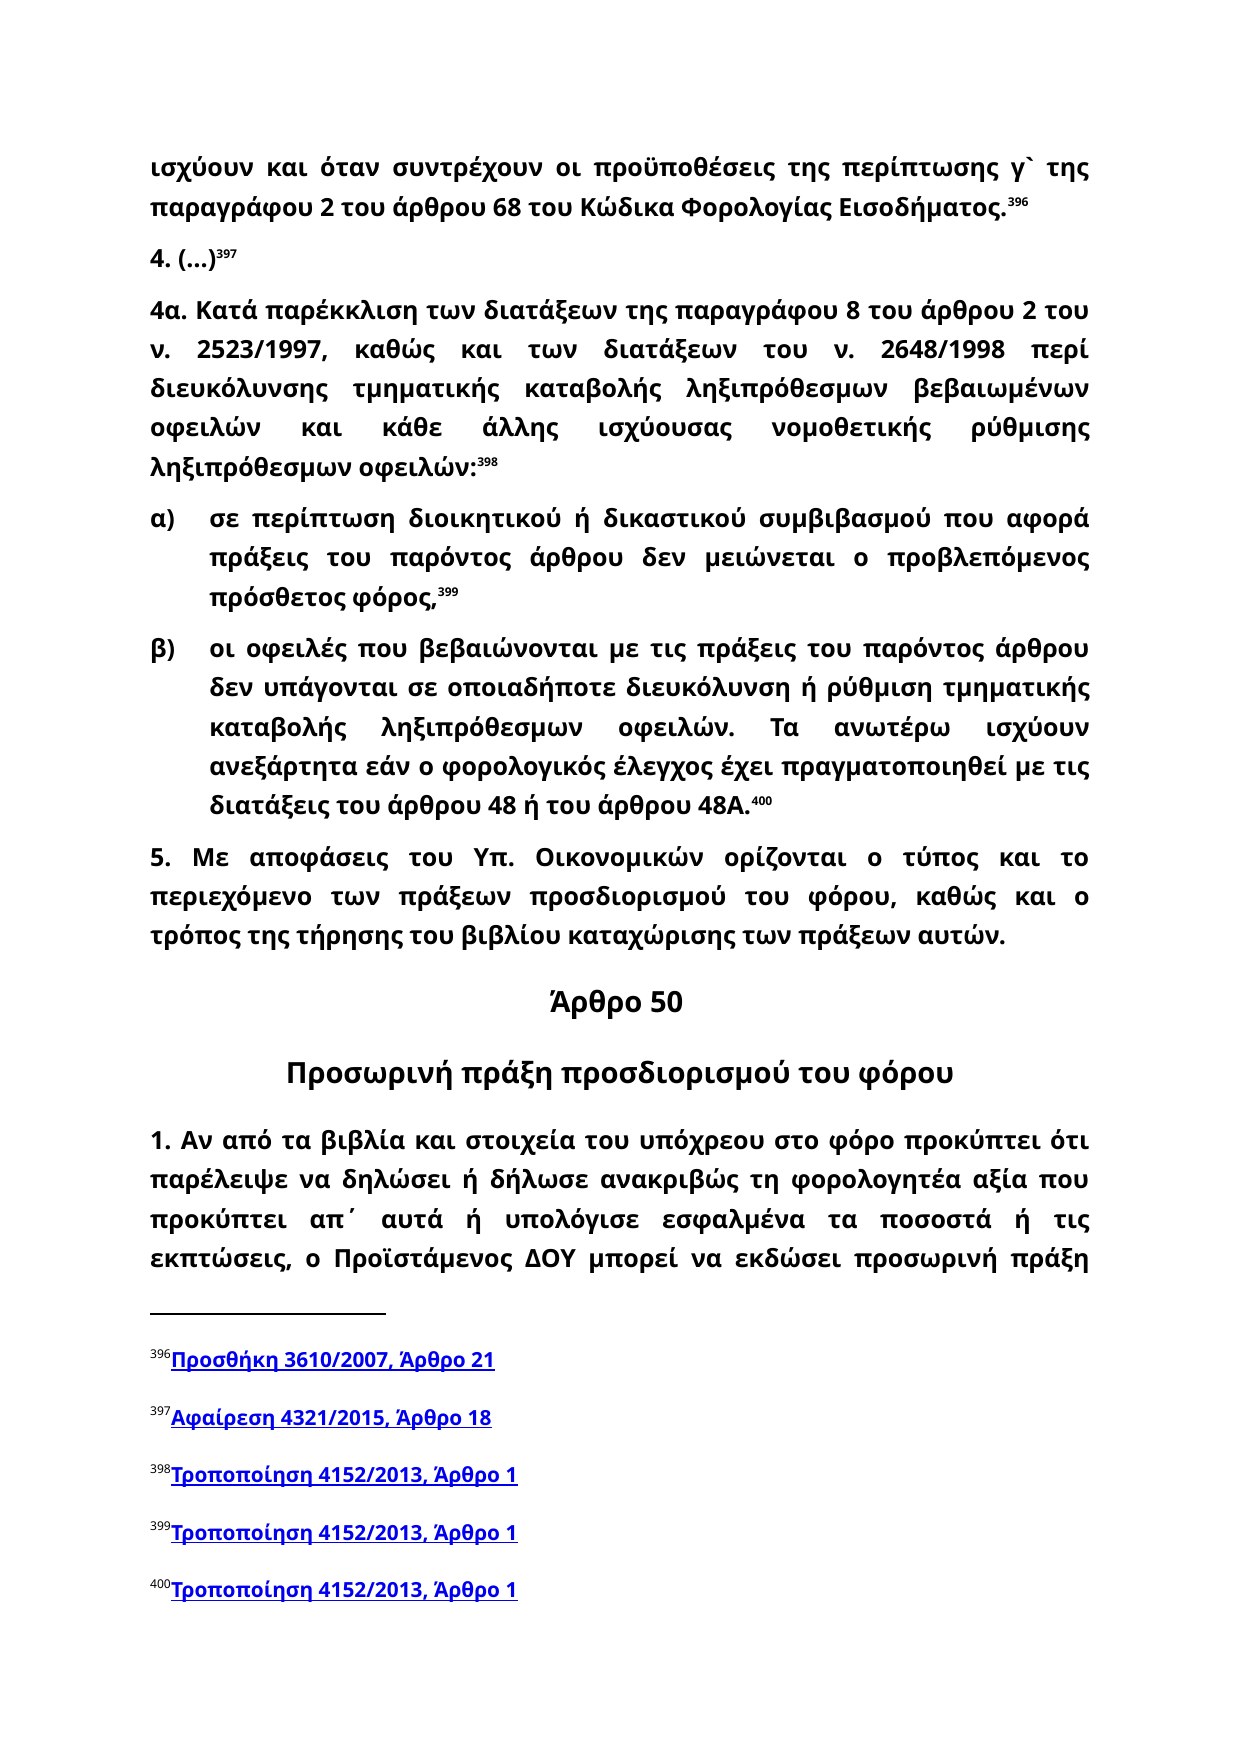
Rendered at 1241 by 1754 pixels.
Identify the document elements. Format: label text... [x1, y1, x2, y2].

text Τροποποίηση 4152/2013, Άρθρο 1 [150, 1518, 1090, 1546]
text 4α. Κατά παρέκκλιση των διατάξεων της παραγράφου 8 του άρθρου 2 του ν. 2523/1997, καθώς και των διατάξεων του ν. 2648/1998 περί διευκόλυνσης τμηματικής καταβολής ληξιπρόθεσμων βεβαιωμένων οφειλών και κάθε άλλης ισχύουσας νομοθετικής ρύθμισης ληξιπρόθεσμων οφειλών: [150, 292, 1090, 483]
text Αφαίρεση 4321/2015, Άρθρο 18 [150, 1403, 1090, 1431]
subtitle Άρθρο 50 [150, 982, 1090, 1021]
text Τροποποίηση 4152/2013, Άρθρο 1 [150, 1576, 1090, 1604]
text 1. Αν από τα βιβλία και στοιχεία του υπόχρεου στο φόρο προκύπτει ότι παρέλειψε να δηλώσει ή δήλωσε ανακριβώς τη φορολογητέα αξία που προκύπτει απ΄ αυτά ή υπολόγισε εσφαλμένα τα ποσοστά ή τις εκπτώσεις, ο Προϊστάμενος ΔΟΥ μπορεί να εκδώσει προσωρινή πράξη [150, 1123, 1090, 1274]
subtitle Προσωρινή πράξη προσδιορισμού του φόρου [150, 1052, 1090, 1092]
text 5. Με αποφάσεις του Υπ. Οικονομικών ορίζονται ο τύπος και το περιεχόμενο των πράξεων προσδιορισμού του φόρου, καθώς και ο τρόπος της τήρησης του βιβλίου καταχώρισης των πράξεων αυτών. [150, 839, 1090, 952]
text Τροποποίηση 4152/2013, Άρθρο 1 [150, 1460, 1090, 1489]
text ισχύουν και όταν συντρέχουν οι προϋποθέσεις της περίπτωσης γ` της παραγράφου 2 του άρθρου 68 του Κώδικα Φορολογίας Εισοδήματος. [150, 150, 1090, 223]
list α) σε περίπτωση διοικητικού ή δικαστικού συμβιβασμού που αφορά πράξεις του παρόντος άρθρου δεν μειώνεται ο προβλεπόμενος πρόσθετος φόρος, [150, 501, 1090, 613]
list β) οι οφειλές που βεβαιώνονται με τις πράξεις του παρόντος άρθρου δεν υπάγονται σε οποιαδήποτε διευκόλυνση ή ρύθμιση τμηματικής καταβολής ληξιπρόθεσμων οφειλών. Τα ανωτέρω ισχύουν ανεξάρτητα εάν ο φορολογικός έλεγχος έχει πραγματοποιηθεί με τις διατάξεις του άρθρου 48 ή του άρθρου 48Α. [150, 631, 1090, 822]
text Προσθήκη 3610/2007, Άρθρο 21 [150, 1345, 1090, 1373]
text 4. (…) [150, 241, 1090, 275]
